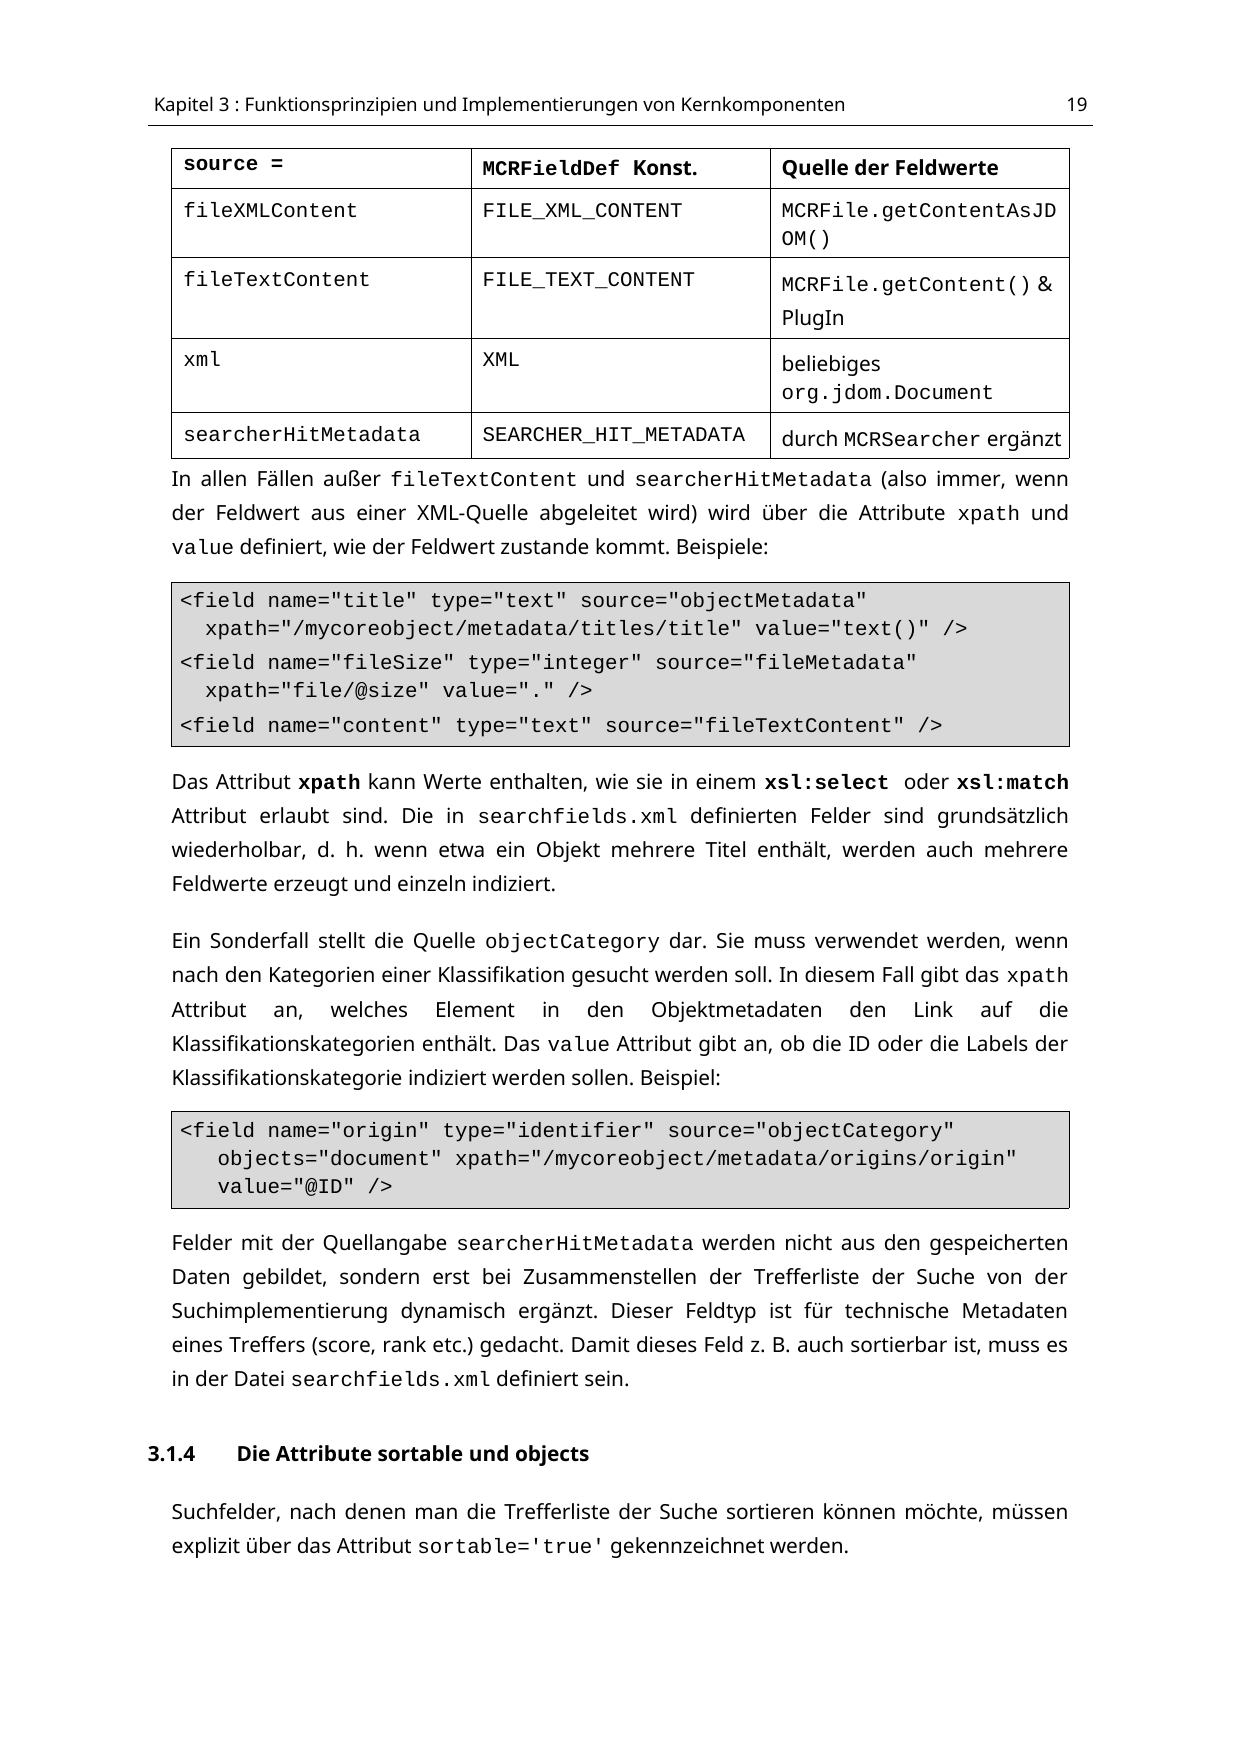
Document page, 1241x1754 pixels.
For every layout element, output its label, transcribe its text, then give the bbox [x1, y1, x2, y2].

table_cell FILE_XML_CONTENT [472, 189, 770, 257]
table_cell durch MCRSearcher ergänzt [771, 413, 1069, 458]
text <field name="content" type="text" source="fileTextContent" /> [172, 706, 1069, 746]
table_cell MCRFile.getContentAsJDOM() [771, 189, 1069, 257]
table_header source = [172, 149, 471, 188]
text <field name="title" type="text" source="objectMetadata" xpath="/mycoreobject/metadata/titles/title" value="text()" /> [172, 583, 1069, 642]
text In allen Fällen außer fileTextContent und searcherHitMetadata (also immer, wenn der Feldwert aus einer XML-Quelle abgeleitet wird) wird über die Attribute xpath und value definiert, wie der Feldwert zustande kommt. Beispiele: [171, 464, 1069, 561]
text Ein Sonderfall stellt die Quelle objectCategory dar. Sie muss verwendet werden, wenn nach den Kategorien einer Klassifikation gesucht werden soll. In diesem Fall gibt das xpath Attribut an, welches Element in den Objektmetadaten den Link auf die Klassifikationskategorien enthält. Das value Attribut gibt an, ob die ID oder die Labels der Klassifikationskategorie indiziert werden sollen. Beispiel: [171, 926, 1069, 1091]
table_header Quelle der Feldwerte [771, 149, 1069, 188]
table_cell xml [172, 339, 471, 412]
table_header MCRFieldDef Konst. [472, 149, 770, 188]
table_cell FILE_TEXT_CONTENT [472, 258, 770, 338]
table_cell fileXMLContent [172, 189, 471, 257]
table_cell fileTextContent [172, 258, 471, 338]
text Suchfelder, nach denen man die Trefferliste der Suche sortieren können möchte, müssen explizit über das Attribut sortable='true' gekennzeichnet werden. [171, 1497, 1069, 1559]
table_cell SEARCHER_HIT_METADATA [472, 413, 770, 458]
text <field name="fileSize" type="integer" source="fileMetadata" xpath="file/@size" value="." /> [172, 644, 1069, 704]
text Felder mit der Quellangabe searcherHitMetadata werden nicht aus den gespeicherten Daten gebildet, sondern erst bei Zusammenstellen der Trefferliste der Suche von der Suchimplementierung dynamisch ergänzt. Dieser Feldtyp ist für technische Metadaten eines Treffers (score, rank etc.) gedacht. Damit dieses Feld z. B. auch sortierbar ist, muss es in der Datei searchfields.xml definiert sein. [171, 1228, 1069, 1393]
table_cell beliebiges org.jdom.Document [771, 339, 1069, 412]
table_cell XML [472, 339, 770, 412]
table_cell searcherHitMetadata [172, 413, 471, 458]
subtitle Die Attribute sortable und objects [148, 1439, 1092, 1468]
text <field name="origin" type="identifier" source="objectCategory" objects="document" xpath="/mycoreobject/metadata/origins/origin" value="@ID" /> [172, 1112, 1069, 1208]
text Das Attribut xpath kann Werte enthalten, wie sie in einem xsl:select oder xsl:match Attribut erlaubt sind. Die in searchfields.xml definierten Felder sind grundsätzlich wiederholbar, d. h. wenn etwa ein Objekt mehrere Titel enthält, werden auch mehrere Feldwerte erzeugt und einzeln indiziert. [171, 767, 1069, 897]
table_cell MCRFile.getContent() & PlugIn [771, 258, 1069, 338]
